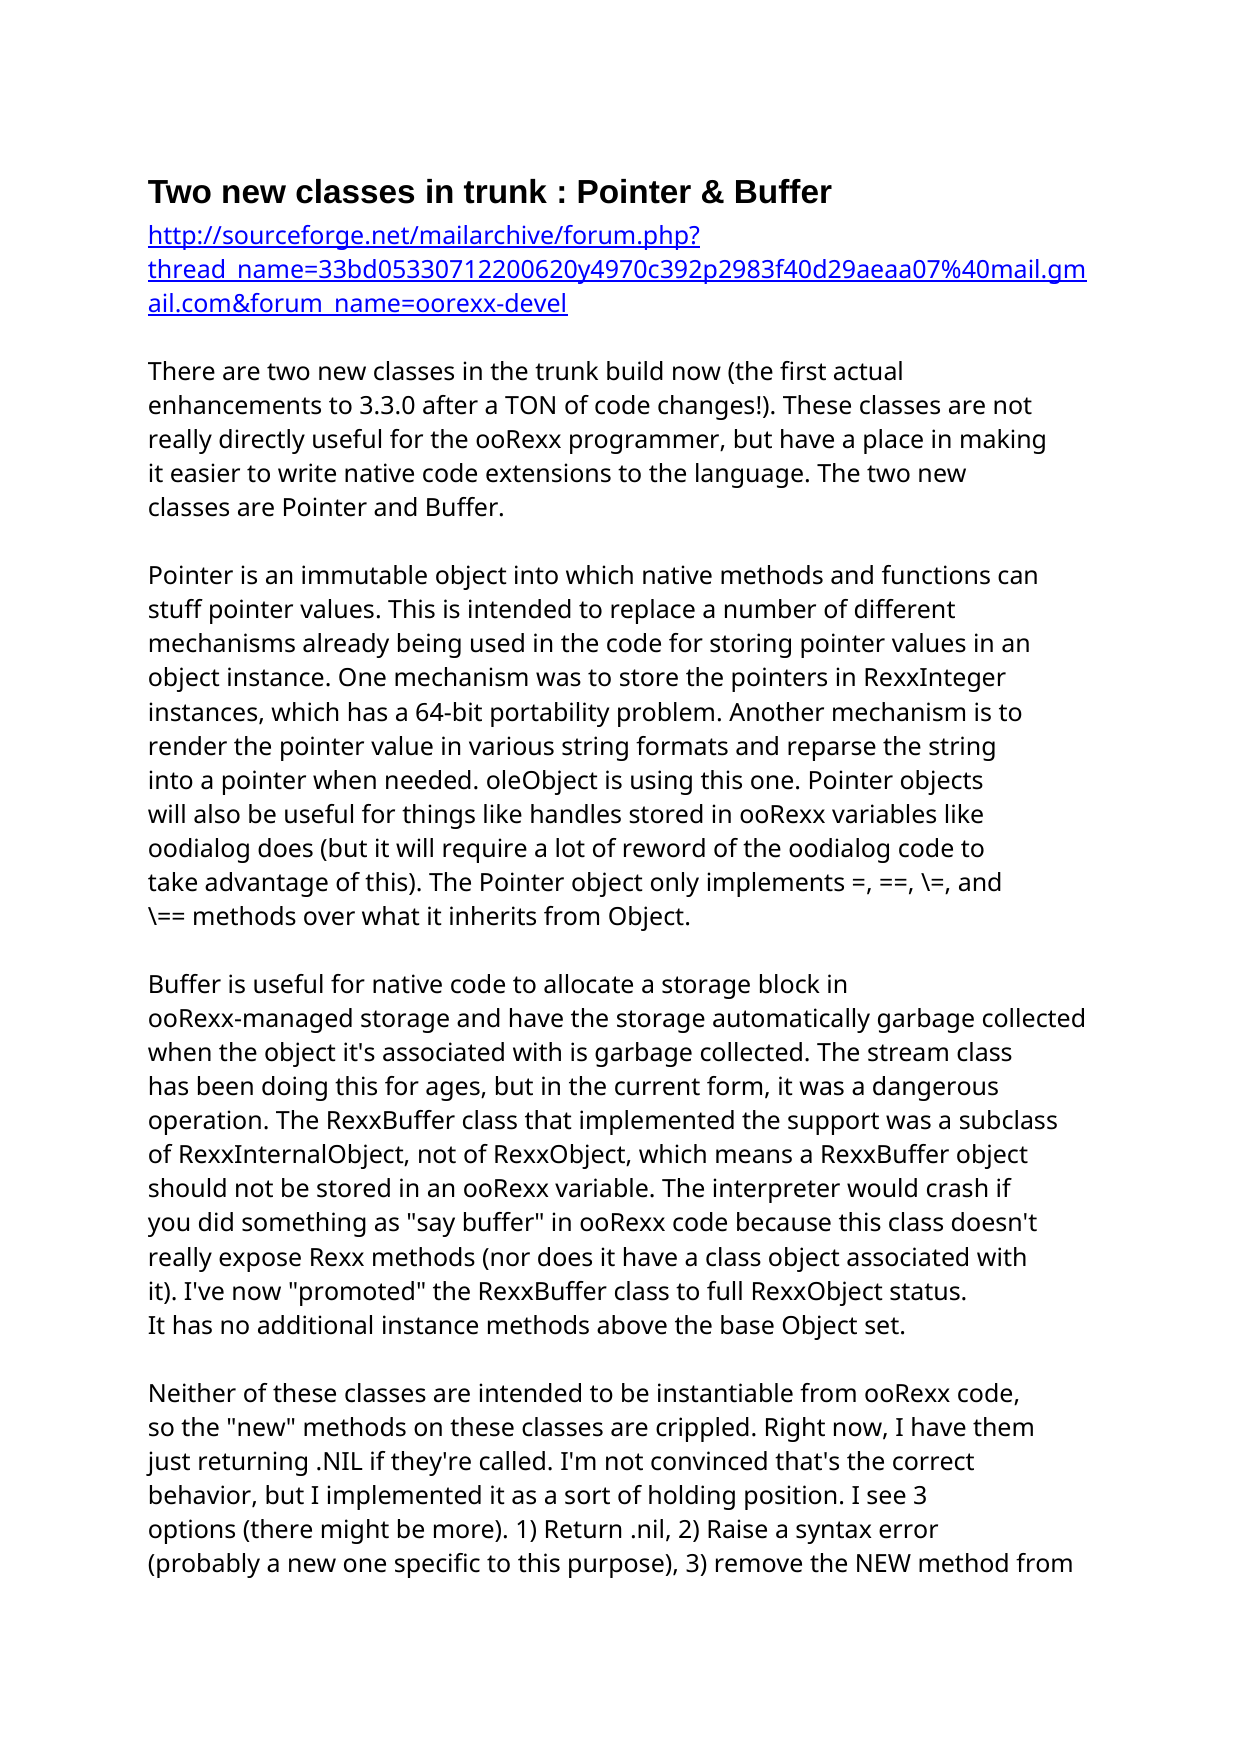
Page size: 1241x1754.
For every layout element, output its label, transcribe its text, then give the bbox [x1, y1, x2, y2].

text http://sourceforge.net/mailarchive/forum.php?thread_name=33bd05330712200620y4970c392p2983f40d29aeaa07%40mail.gmail.com&forum_name=oorexx-devel [148, 217, 1093, 319]
subtitle Two new classes in trunk : Pointer & Buffer [148, 173, 1093, 211]
text There are two new classes in the trunk build now (the first actual enhancements to 3.3.0 after a TON of code changes!). These classes are not really directly useful for the ooRexx programmer, but have a place in making it easier to write native code extensions to the language. The two new classes are Pointer and Buffer. Pointer is an immutable object into which native methods and functions can stuff pointer values. This is intended to replace a number of different mechanisms already being used in the code for storing pointer values in an object instance. One mechanism was to store the pointers in RexxInteger instances, which has a 64-bit portability problem. Another mechanism is to render the pointer value in various string formats and reparse the string into a pointer when needed. oleObject is using this one. Pointer objects will also be useful for things like handles stored in ooRexx variables like oodialog does (but it will require a lot of reword of the oodialog code to take advantage of this). The Pointer object only implements =, ==, \=, and \== methods over what it inherits from Object. Buffer is useful for native code to allocate a storage block in ooRexx-managed storage and have the storage automatically garbage collected when the object it's associated with is garbage collected. The stream class has been doing this for ages, but in the current form, it was a dangerous operation. The RexxBuffer class that implemented the support was a subclass of RexxInternalObject, not of RexxObject, which means a RexxBuffer object should not be stored in an ooRexx variable. The interpreter would crash if you did something as "say buffer" in ooRexx code because this class doesn't really expose Rexx methods (nor does it have a class object associated with it). I've now "promoted" the RexxBuffer class to full RexxObject status. It has no additional instance methods above the base Object set. Neither of these classes are intended to be instantiable from ooRexx code, so the "new" methods on these classes are crippled. Right now, I have them just returning .NIL if they're called. I'm not convinced that's the correct behavior, but I implemented it as a sort of holding position. I see 3 options (there might be more). 1) Return .nil, 2) Raise a syntax error (probably a new one specific to this purpose), 3) remove the NEW method from [148, 353, 1093, 1580]
